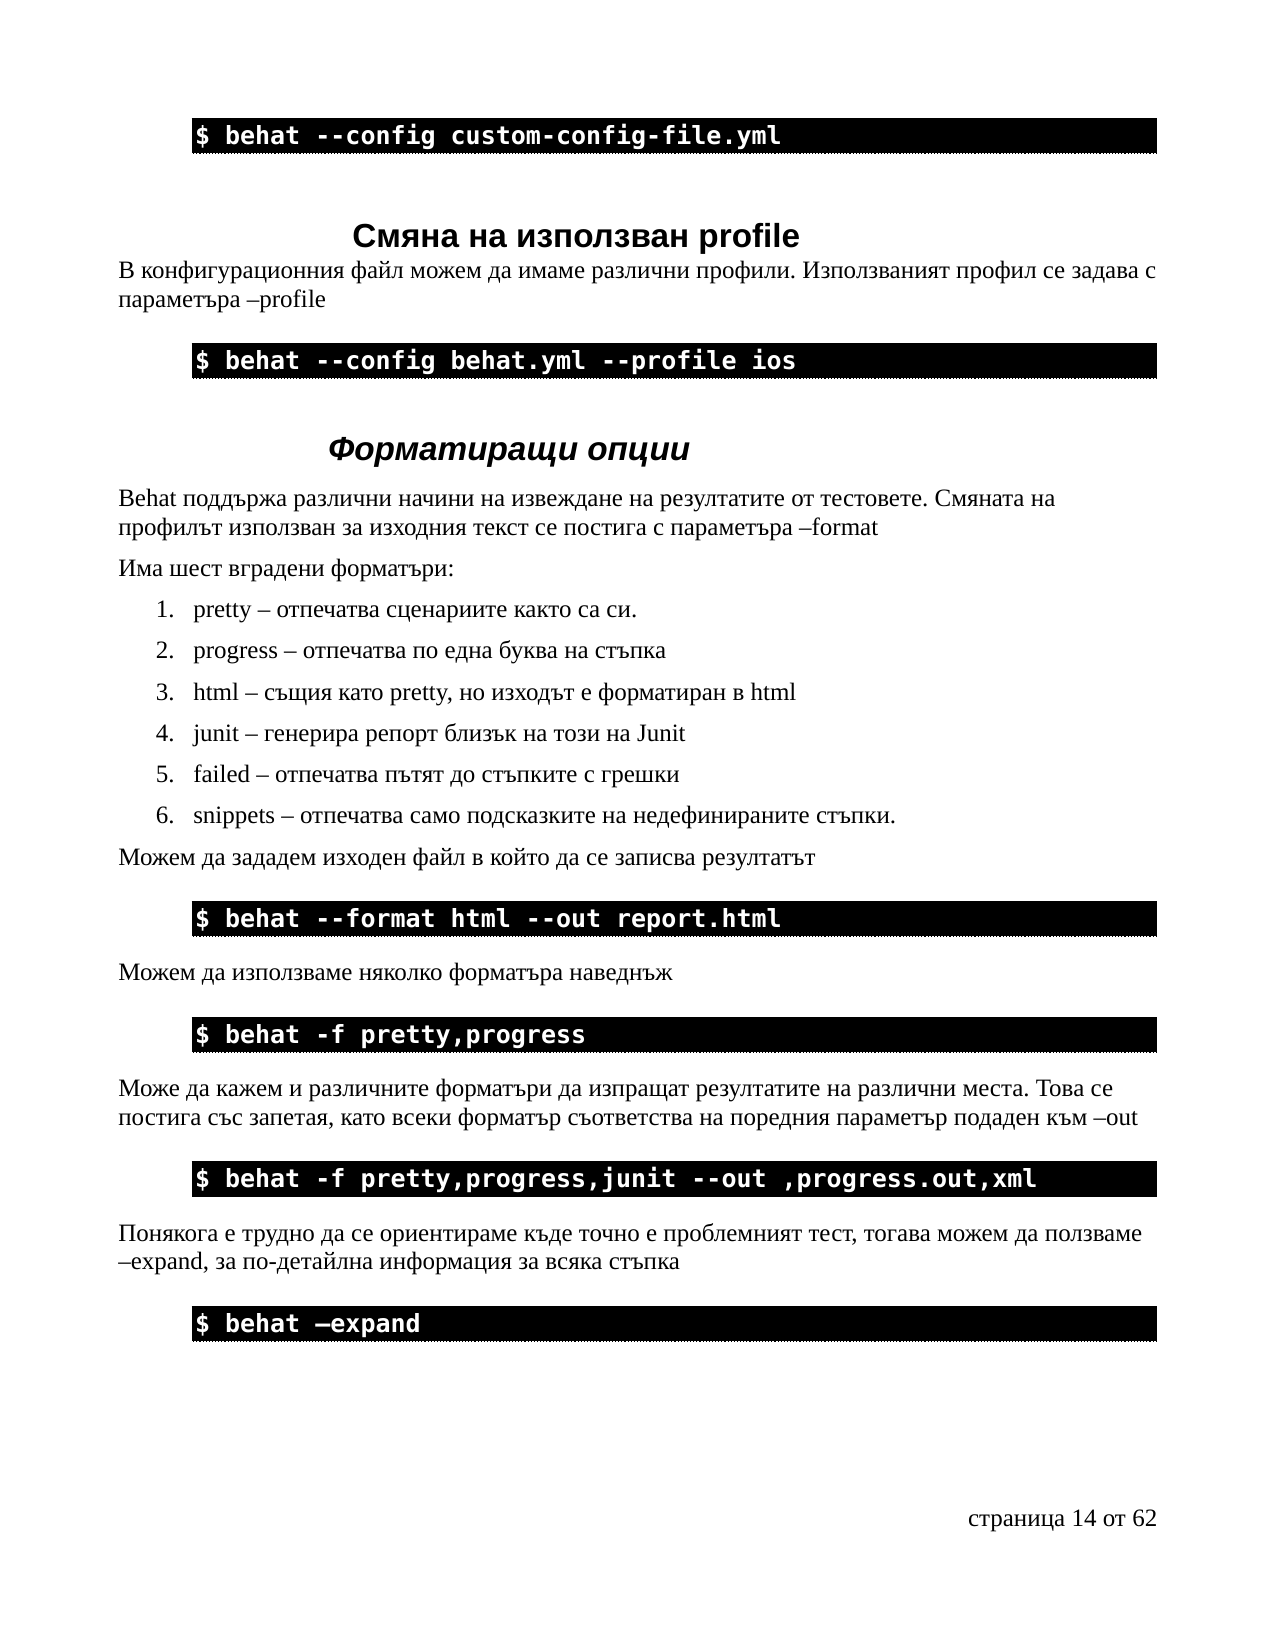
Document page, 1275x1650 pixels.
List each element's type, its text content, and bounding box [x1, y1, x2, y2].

text $ behat --config behat.yml --profile ios [192, 343, 1157, 378]
list pretty – отпечатва сценариите както са си. [156, 594, 1157, 623]
text В конфигурационния файл можем да имаме различни профили. Използваният профил се задава с параметъра –profile [118, 255, 1157, 312]
text $ behat --config custom-config-file.yml [192, 118, 1157, 153]
list failed – отпечатва пътят до стъпките с грешки [156, 759, 1157, 788]
subtitle Смяна на използван profile [352, 217, 1157, 255]
text Понякога е трудно да се ориентираме къде точно е проблемният тест, тогава можем да ползваме –expand, за по-детайлна информация за всяка стъпка [118, 1218, 1157, 1275]
text $ behat –expand [192, 1306, 1157, 1341]
text Може да кажем и различните форматъри да изпращат резултатите на различни места. Това се постига със запетая, като всеки форматър съответства на поредния параметър подаден към –out [118, 1073, 1157, 1131]
text $ behat -f pretty,progress [192, 1017, 1157, 1052]
text $ behat -f pretty,progress,junit --out ,progress.out,xml [192, 1161, 1157, 1197]
list junit – генерира репорт близък на този на Junit [156, 718, 1157, 747]
text Можем да използваме няколко форматъра наведнъж [118, 957, 1157, 986]
list html – същия като pretty, но изходът е форматиран в html [156, 677, 1157, 705]
text Behat поддържа различни начини на извеждане на резултатите от тестовете. Смяната на профилът използван за изходния текст се постига с параметъра –format [118, 483, 1157, 540]
list progress – отпечатва по една буква на стъпка [156, 635, 1157, 664]
text Има шест вградени форматъри: [118, 553, 1157, 582]
subtitle Форматиращи опции [328, 429, 1157, 468]
text Можем да зададем изходен файл в който да се записва резултатът [118, 842, 1157, 870]
list snippets – отпечатва само подсказките на недефинираните стъпки. [156, 800, 1157, 829]
text $ behat --format html --out report.html [192, 901, 1157, 936]
